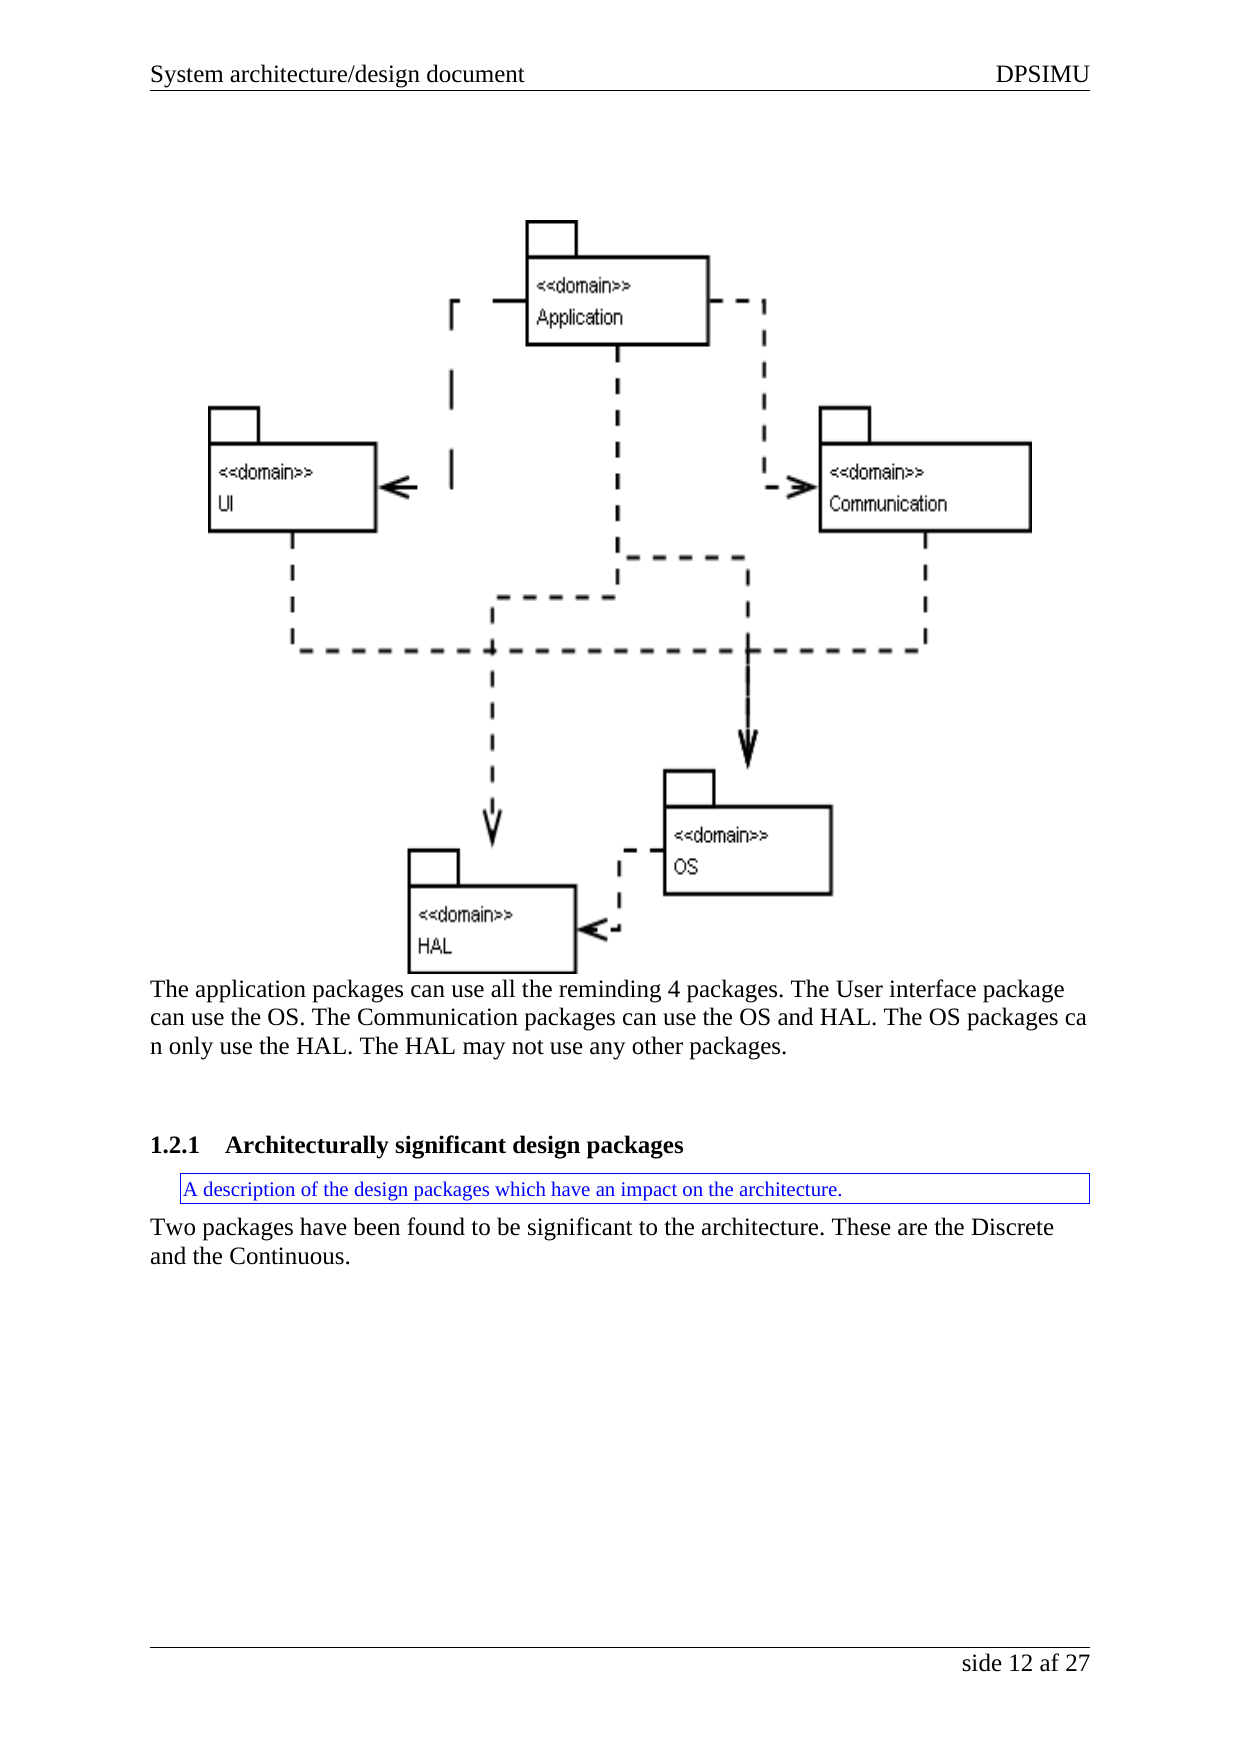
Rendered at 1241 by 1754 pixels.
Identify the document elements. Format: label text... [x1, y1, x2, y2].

subtitle Architecturally significant design packages [150, 1130, 1090, 1159]
picture [208, 220, 1032, 974]
text Two packages have been found to be significant to the architecture. These are the Discrete and the Continuous. [150, 1212, 1090, 1269]
text A description of the design packages which have an impact on the architecture. [181, 1174, 1089, 1203]
text The application packages can use all the reminding 4 packages. The User interface package can use the OS. The Communication packages can use the OS and HAL. The OS packages ca n only use the HAL. The HAL may not use any other packages. [150, 974, 1090, 1060]
